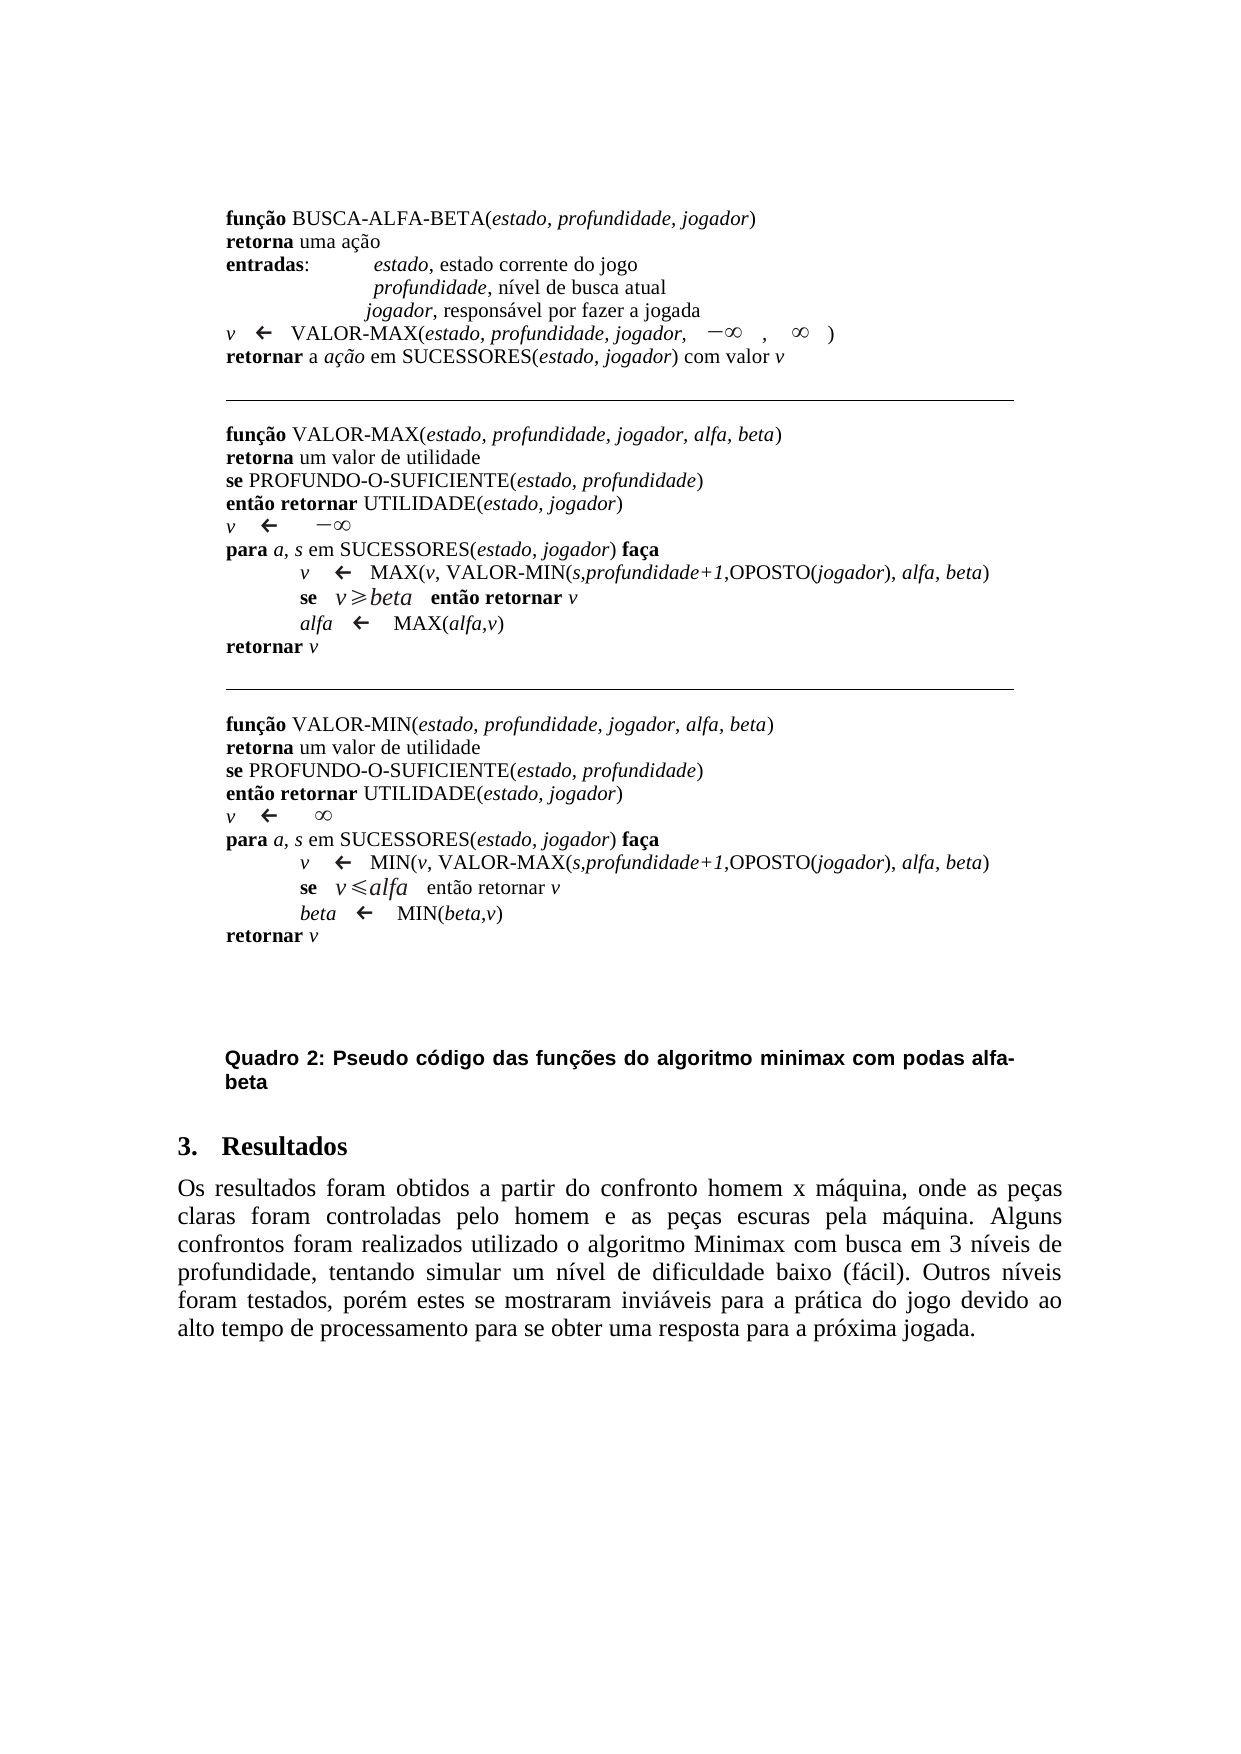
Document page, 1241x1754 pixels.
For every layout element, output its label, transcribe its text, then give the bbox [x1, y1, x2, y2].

text função BUSCA-ALFA-BETA(estado, profundidade, jogador) [226, 207, 1014, 230]
text se PROFUNDO-O-SUFICIENTE(estado, profundidade) [226, 758, 1014, 782]
text v MIN(v, VALOR-MAX(s,profundidade+1,OPOSTO(jogador), alfa, beta) [226, 851, 1014, 874]
text função VALOR-MIN(estado, profundidade, jogador, alfa, beta) [226, 712, 1014, 736]
text para a, s em SUCESSORES(estado, jogador) faça [226, 828, 1014, 851]
text vVALOR-MAX(estado, profundidade, jogador,, ) [226, 322, 1014, 345]
text seentão retornar v [226, 584, 1014, 612]
text então retornar UTILIDADE(estado, jogador) [226, 782, 1014, 804]
text então retornar UTILIDADE(estado, jogador) [226, 492, 1014, 515]
text função VALOR-MAX(estado, profundidade, jogador, alfa, beta) [226, 423, 1014, 446]
text entradas: estado, estado corrente do jogo [226, 253, 1014, 276]
title Resultados [177, 1131, 1063, 1161]
text para a, s em SUCESSORES(estado, jogador) faça [226, 538, 1014, 561]
text retornar a ação em SUCESSORES(estado, jogador) com valor v [226, 345, 1014, 368]
text Os resultados foram obtidos a partir do confronto homem x máquina, onde as peças claras foram controladas pelo homem e as peças escuras pela máquina. Alguns confrontos foram realizados utilizado o algoritmo Minimax com busca em 3 níveis de profundidade, tentando simular um nível de dificuldade baixo (fácil). Outros níveis foram testados, porém estes se mostraram inviáveis para a prática do jogo devido ao alto tempo de processamento para se obter uma resposta para a próxima jogada. [177, 1173, 1063, 1342]
text jogador, responsável por fazer a jogada [226, 299, 1014, 322]
text retornar v [226, 924, 1014, 947]
text Quadro 2: Pseudo código das funções do algoritmo minimax com podas alfa-beta [224, 1047, 1016, 1094]
text profundidade, nível de busca atual [226, 276, 1014, 299]
text retorna um valor de utilidade [226, 736, 1014, 758]
text v MAX(v, VALOR-MIN(s,profundidade+1,OPOSTO(jogador), alfa, beta) [226, 561, 1014, 584]
text retorna uma ação [226, 230, 1014, 253]
text beta MIN(beta,v) [226, 901, 1014, 924]
text retorna um valor de utilidade [226, 446, 1014, 469]
text retornar v [226, 634, 1014, 658]
text alfa MAX(alfa,v) [226, 612, 1014, 634]
text v [226, 804, 1014, 828]
text v [226, 515, 1014, 538]
text seentão retornar v [226, 874, 1014, 901]
text se PROFUNDO-O-SUFICIENTE(estado, profundidade) [226, 469, 1014, 492]
